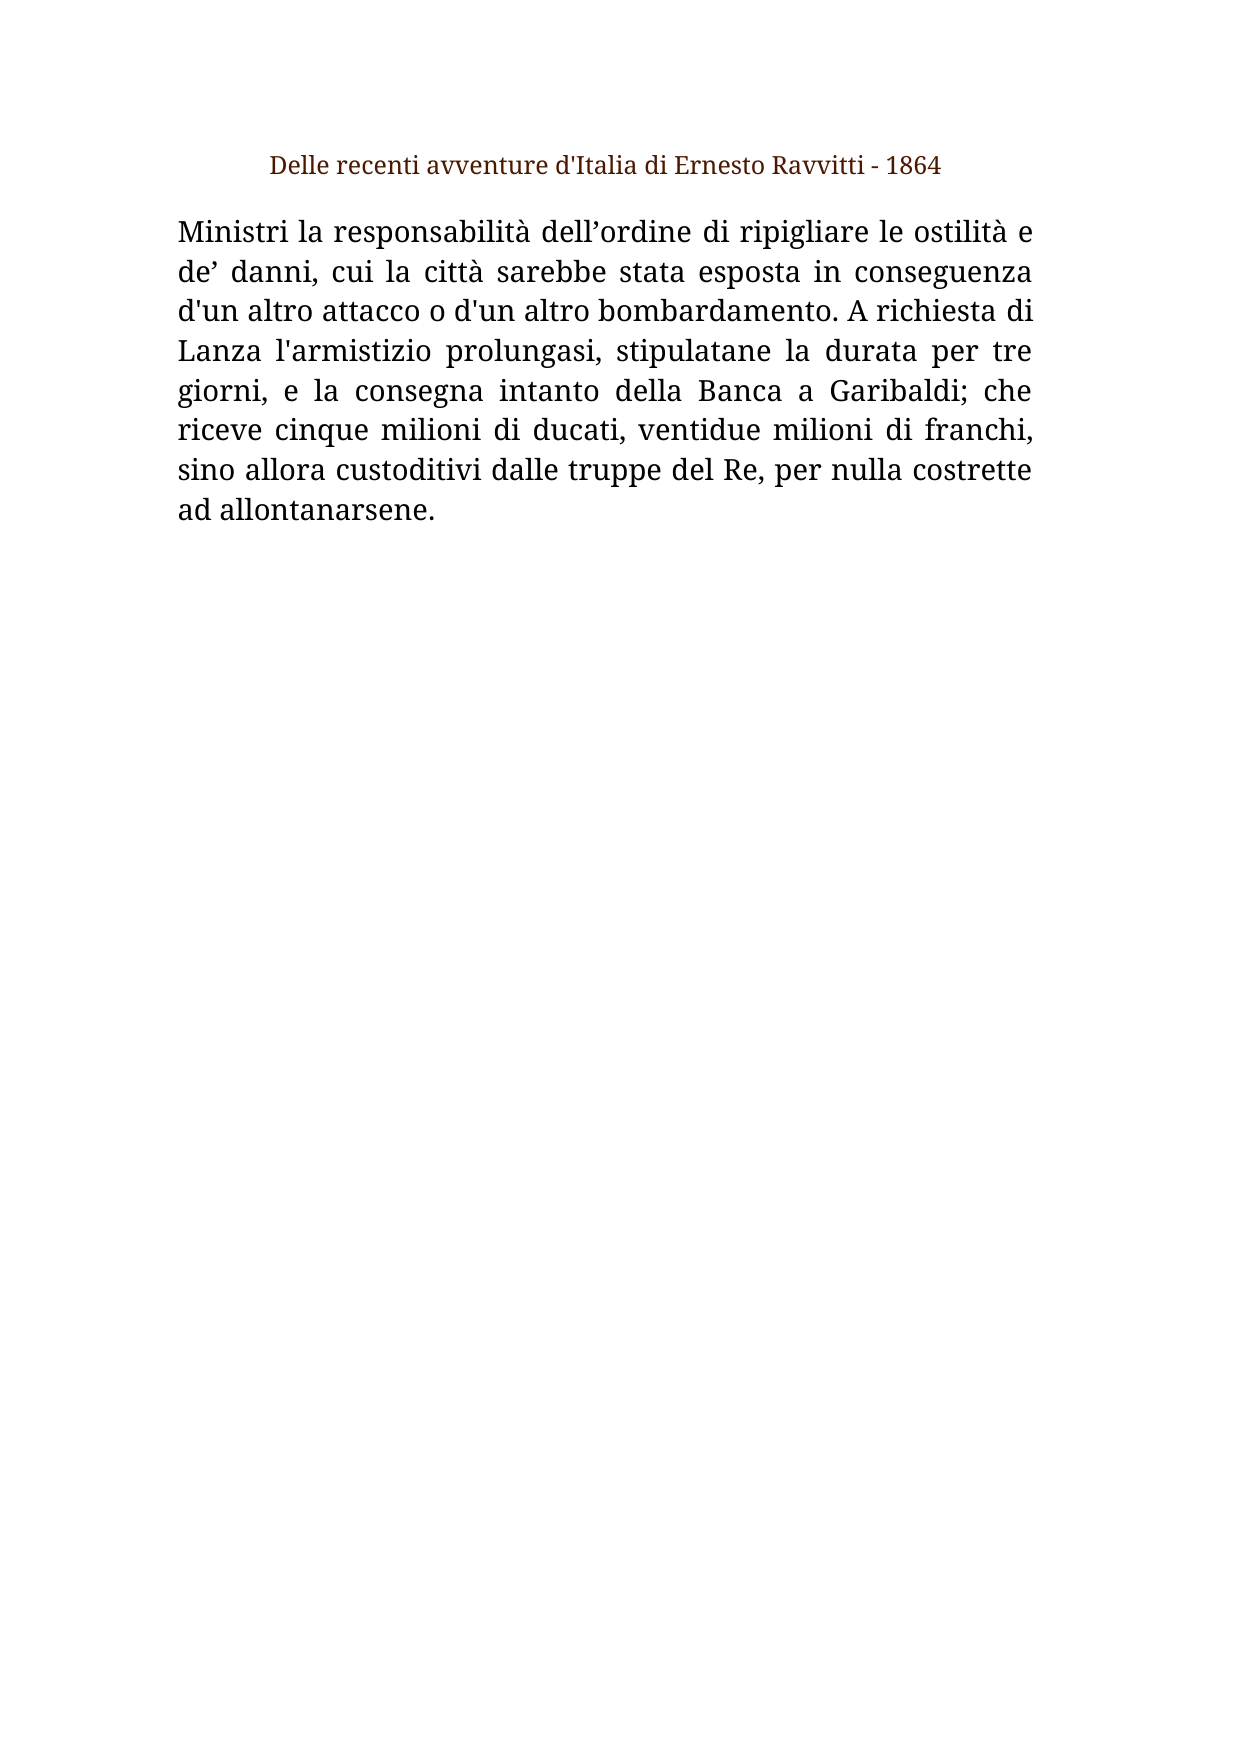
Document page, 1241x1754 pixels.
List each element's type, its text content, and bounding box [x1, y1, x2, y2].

text Ministri la responsabilità dell’ordine di ripigliare le ostilità e de’ danni, cui la città sarebbe stata esposta in conseguenza d'un altro attacco o d'un altro bombardamento. A richiesta di Lanza l'armistizio prolungasi, stipulatane la durata per tre giorni, e la consegna intanto della Banca a Garibaldi; che riceve cinque milioni di ducati, ventidue milioni di franchi, sino allora custoditivi dalle truppe del Re, per nulla costrette ad allontanarsene. [177, 211, 1033, 529]
